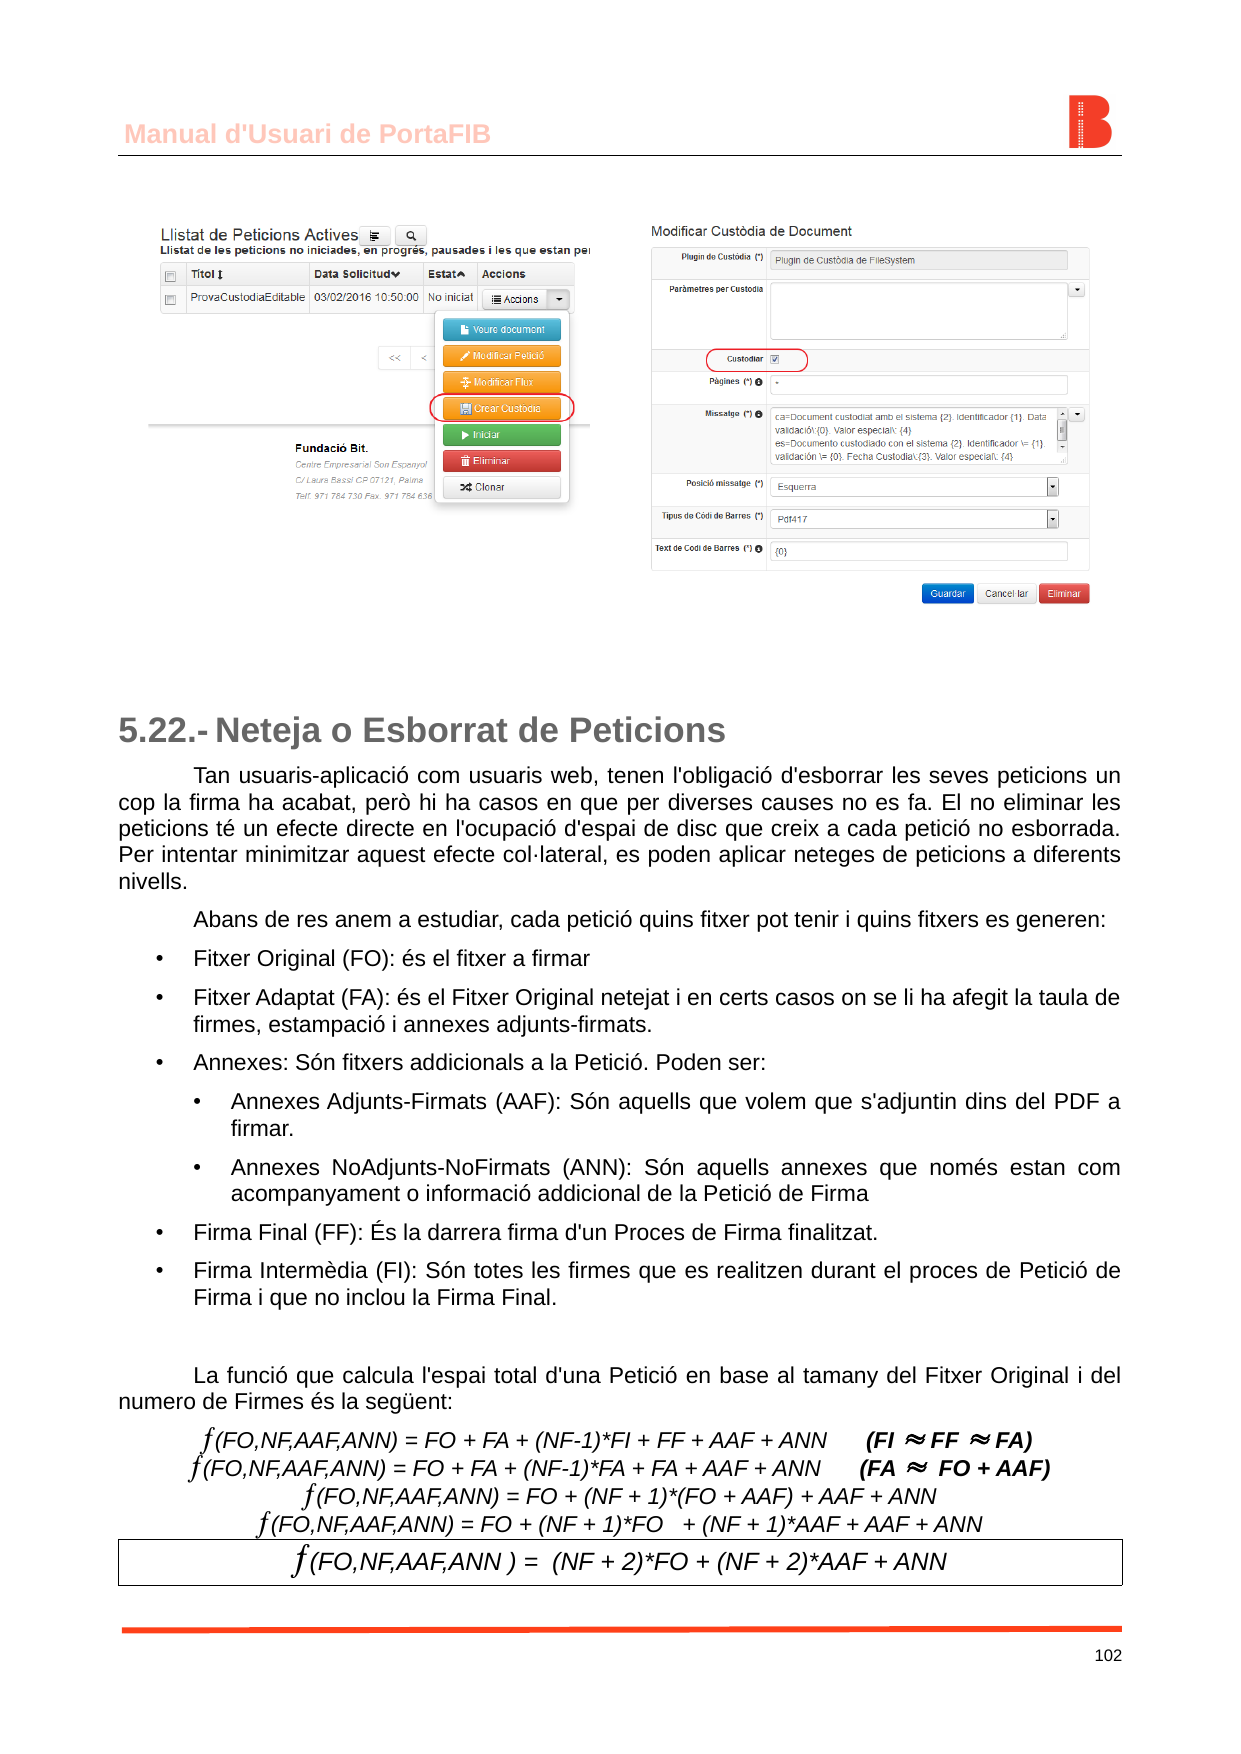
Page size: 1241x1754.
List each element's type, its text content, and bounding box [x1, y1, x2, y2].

list Fitxer Original (FO): és el fitxer a firmar [156, 945, 1122, 972]
list Annexes: Són fitxers addicionals a la Petició. Poden ser: [156, 1049, 1122, 1076]
text (FO,NF,AAF,ANN) = FO + FA + (NF-1)*FI + FF + AAF + ANN (FI ≈ FF ≈ FA) [118, 1427, 1122, 1455]
picture [148, 221, 590, 522]
table_cell [118, 216, 620, 640]
list Fitxer Adaptat (FA): és el Fitxer Original netejat i en certs casos on se li ha afegit la taula de firmes, estampació i annexes adjunts-firmats. [156, 984, 1122, 1037]
list Firma Intermèdia (FI): Són totes les firmes que es realitzen durant el proces de Petició de Firma i que no inclou la Firma Final. [156, 1257, 1122, 1310]
text Tan usuaris-aplicació com usuaris web, tenen l'obligació d'esborrar les seves peticions un cop la firma ha acabat, però hi ha casos en que per diverses causes no es fa. El no eliminar les peticions té un efecte directe en l'ocupació d'espai de disc que creix a cada petició no esborrada. Per intentar minimitzar aquest efecte col·lateral, es poden aplicar neteges de peticions a diferents nivells. [118, 762, 1122, 894]
list Annexes Adjunts-Firmats (AAF): Són aquells que volem que s'adjuntin dins del PDF a firmar. [193, 1088, 1122, 1141]
text (FO,NF,AAF,ANN) = FO + (NF + 1)*(FO + AAF) + AAF + ANN [118, 1483, 1122, 1511]
list Firma Final (FF): És la darrera firma d'un Proces de Firma finalitzat. [156, 1219, 1122, 1245]
list Annexes NoAdjunts-NoFirmats (ANN): Són aquells annexes que només estan com acompanyament o informació addicional de la Petició de Firma [193, 1153, 1122, 1206]
picture [1063, 94, 1117, 150]
text La funció que calcula l'espai total d'una Petició en base al tamany del Fitxer Original i del numero de Firmes és la següent: [118, 1362, 1122, 1414]
text (FO,NF,AAF,ANN) = FO + (NF + 1)*FO + (NF + 1)*AAF + AAF + ANN [118, 1511, 1122, 1539]
table_header (FO,NF,AAF,ANN ) = (NF + 2)*FO + (NF + 2)*AAF + ANN [119, 1540, 1122, 1584]
text (FO,NF,AAF,ANN) = FO + FA + (NF-1)*FA + FA + AAF + ANN (FA ≈ FO + AAF) [118, 1455, 1122, 1483]
picture [649, 221, 1093, 609]
text Abans de res anem a estudiar, cada petició quins fitxer pot tenir i quins fitxers es generen: [118, 906, 1122, 933]
subtitle Neteja o Esborrat de Peticions [118, 709, 1122, 750]
table_cell [620, 216, 1122, 640]
